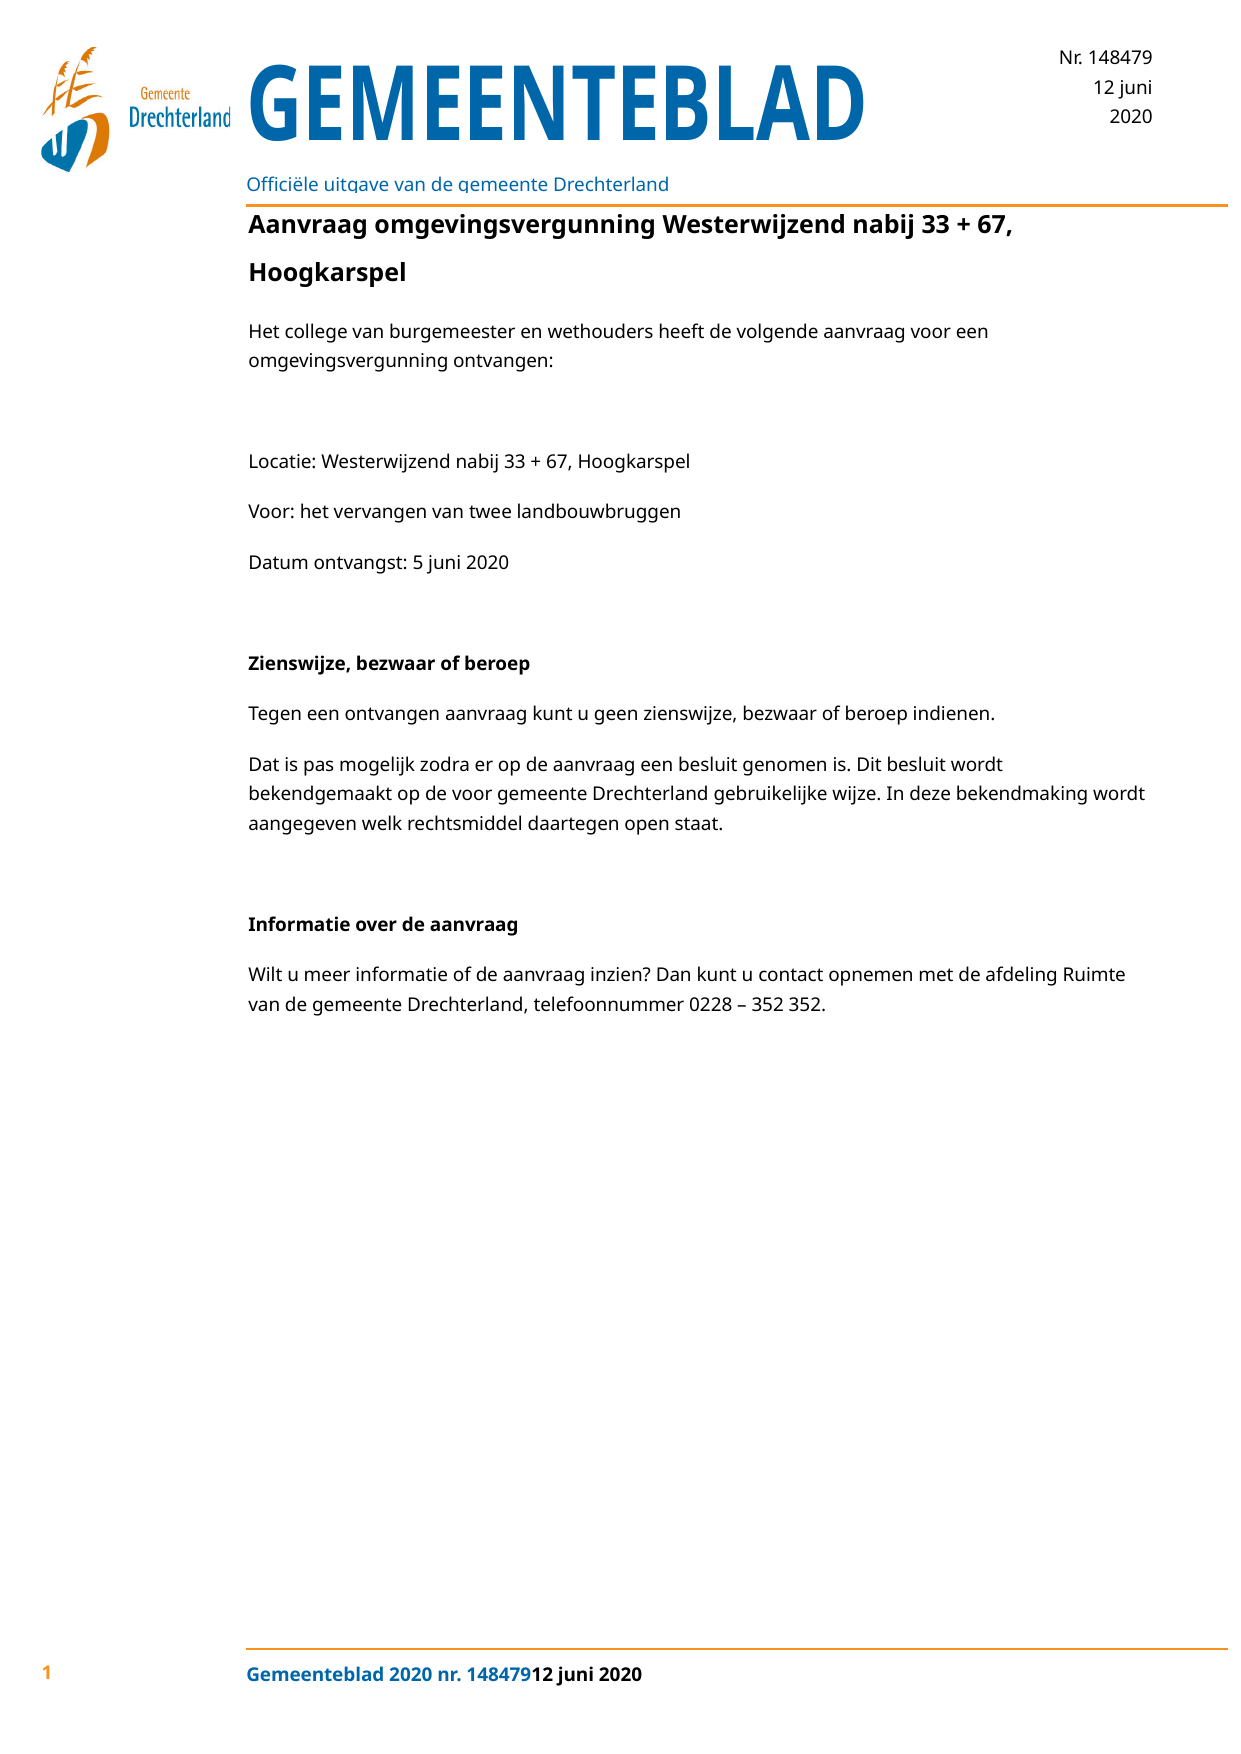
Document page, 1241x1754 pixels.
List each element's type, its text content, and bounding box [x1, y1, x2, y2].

text Tegen een ontvangen aanvraag kunt u geen zienswijze, bezwaar of beroep indienen. [248, 700, 1152, 726]
text Datum ontvangst: 5 juni 2020 [248, 549, 1152, 575]
text Aanvraag omgevingsvergunning Westerwijzend nabij 33 + 67, Hoogkarspel [248, 207, 1152, 288]
text Wilt u meer informatie of de aanvraag inzien? Dan kunt u contact opnemen met de afdeling Ruimte van de gemeente Drechterland, telefoonnummer 0228 – 352 352. [248, 961, 1152, 1017]
text Locatie: Westerwijzend nabij 33 + 67, Hoogkarspel [248, 448, 1152, 474]
text Dat is pas mogelijk zodra er op de aanvraag een besluit genomen is. Dit besluit wordt bekendgemaakt op de voor gemeente Drechterland gebruikelijke wijze. In deze bekendmaking wordt aangegeven welk rechtsmiddel daartegen open staat. [248, 751, 1152, 836]
picture [41, 47, 231, 172]
picture [41, 158, 64, 172]
picture [226, 115, 231, 124]
text Zienswijze, bezwaar of beroep [248, 650, 1152, 676]
text Informatie over de aanvraag [248, 911, 1152, 937]
text Het college van burgemeester en wethouders heeft de volgende aanvraag voor een omgevingsvergunning ontvangen: [248, 318, 1152, 373]
text Voor: het vervangen van twee landbouwbruggen [248, 499, 1152, 524]
